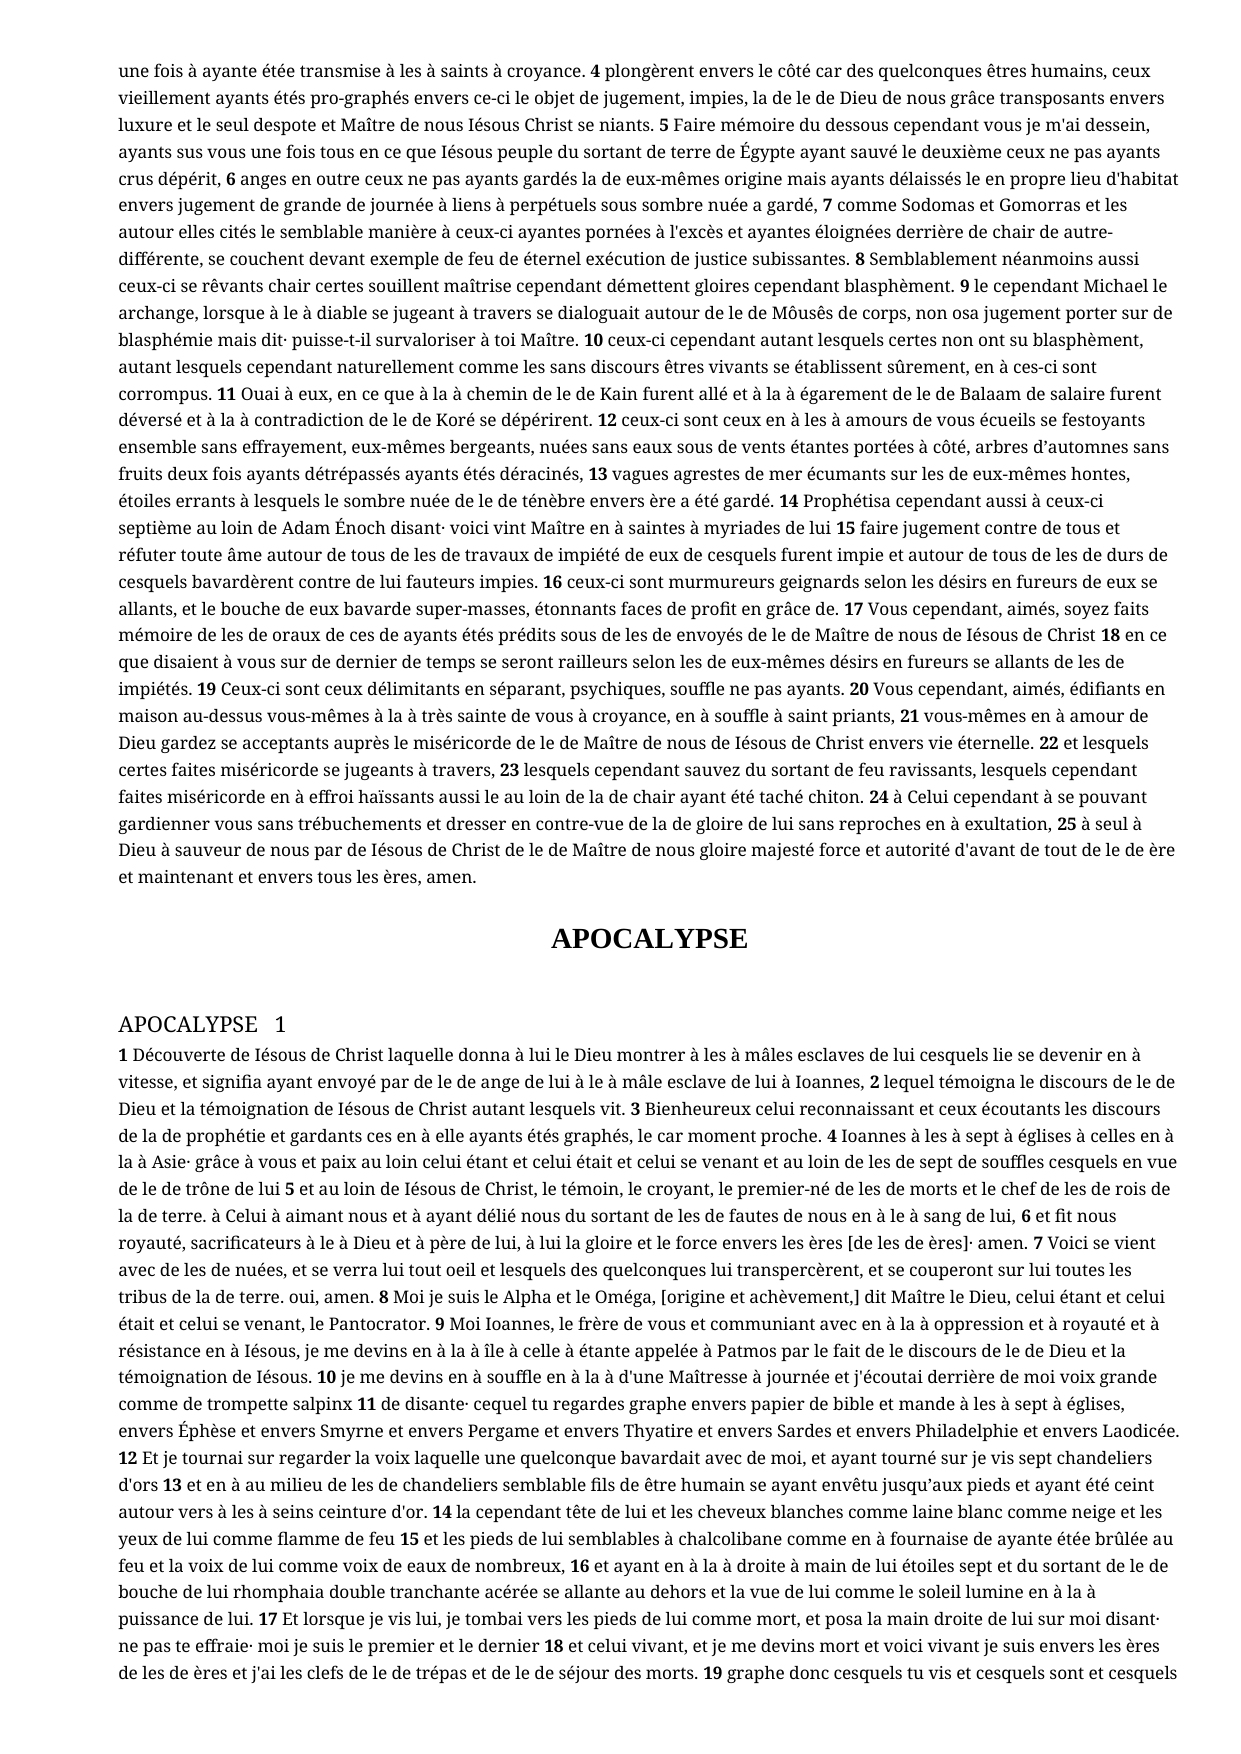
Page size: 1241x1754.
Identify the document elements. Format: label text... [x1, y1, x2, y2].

text 1 Découverte de Iésous de Christ laquelle donna à lui le Dieu montrer à les à mâles esclaves de lui cesquels lie se devenir en à vitesse, et signifia ayant envoyé par de le de ange de lui à le à mâle esclave de lui à Ioannes, 2 lequel témoigna le discours de le de Dieu et la témoignation de Iésous de Christ autant lesquels vit. 3 Bienheureux celui reconnaissant et ceux écoutants les discours de la de prophétie et gardants ces en à elle ayants étés graphés, le car moment proche. 4 Ioannes à les à sept à églises à celles en à la à Asie· grâce à vous et paix au loin celui étant et celui était et celui se venant et au loin de les de sept de souffles cesquels en vue de le de trône de lui 5 et au loin de Iésous de Christ, le témoin, le croyant, le premier-né de les de morts et le chef de les de rois de la de terre. à Celui à aimant nous et à ayant délié nous du sortant de les de fautes de nous en à le à sang de lui, 6 et fit nous royauté, sacrificateurs à le à Dieu et à père de lui, à lui la gloire et le force envers les ères [de les de ères]· amen. 7 Voici se vient avec de les de nuées, et se verra lui tout oeil et lesquels des quelconques lui transpercèrent, et se couperont sur lui toutes les tribus de la de terre. oui, amen. 8 Moi je suis le Alpha et le Oméga, [origine et achèvement,] dit Maître le Dieu, celui étant et celui était et celui se venant, le Pantocrator. 9 Moi Ioannes, le frère de vous et communiant avec en à la à oppression et à royauté et à résistance en à Iésous, je me devins en à la à île à celle à étante appelée à Patmos par le fait de le discours de le de Dieu et la témoignation de Iésous. 10 je me devins en à souffle en à la à d'une Maîtresse à journée et j'écoutai derrière de moi voix grande comme de trompette salpinx 11 de disante· cequel tu regardes graphe envers papier de bible et mande à les à sept à églises, envers Éphèse et envers Smyrne et envers Pergame et envers Thyatire et envers Sardes et envers Philadelphie et envers Laodicée. 12 Et je tournai sur regarder la voix laquelle une quelconque bavardait avec de moi, et ayant tourné sur je vis sept chandeliers d'ors 13 et en à au milieu de les de chandeliers semblable fils de être humain se ayant envêtu jusqu’aux pieds et ayant été ceint autour vers à les à seins ceinture d'or. 14 la cependant tête de lui et les cheveux blanches comme laine blanc comme neige et les yeux de lui comme flamme de feu 15 et les pieds de lui semblables à chalcolibane comme en à fournaise de ayante étée brûlée au feu et la voix de lui comme voix de eaux de nombreux, 16 et ayant en à la à droite à main de lui étoiles sept et du sortant de le de bouche de lui rhomphaia double tranchante acérée se allante au dehors et la vue de lui comme le soleil lumine en à la à puissance de lui. 17 Et lorsque je vis lui, je tombai vers les pieds de lui comme mort, et posa la main droite de lui sur moi disant· ne pas te effraie· moi je suis le premier et le dernier 18 et celui vivant, et je me devins mort et voici vivant je suis envers les ères de les de ères et j'ai les clefs de le de trépas et de le de séjour des morts. 19 graphe donc cesquels tu vis et cesquels sont et cesquels [118, 1043, 1181, 1684]
text une fois à ayante étée transmise à les à saints à croyance. 4 plongèrent envers le côté car des quelconques êtres humains, ceux vieillement ayants étés pro-graphés envers ce-ci le objet de jugement, impies, la de le de Dieu de nous grâce transposants envers luxure et le seul despote et Maître de nous Iésous Christ se niants. 5 Faire mémoire du dessous cependant vous je m'ai dessein, ayants sus vous une fois tous en ce que Iésous peuple du sortant de terre de Égypte ayant sauvé le deuxième ceux ne pas ayants crus dépérit, 6 anges en outre ceux ne pas ayants gardés la de eux-mêmes origine mais ayants délaissés le en propre lieu d'habitat envers jugement de grande de journée à liens à perpétuels sous sombre nuée a gardé, 7 comme Sodomas et Gomorras et les autour elles cités le semblable manière à ceux-ci ayantes pornées à l'excès et ayantes éloignées derrière de chair de autre-différente, se couchent devant exemple de feu de éternel exécution de justice subissantes. 8 Semblablement néanmoins aussi ceux-ci se rêvants chair certes souillent maîtrise cependant démettent gloires cependant blasphèment. 9 le cependant Michael le archange, lorsque à le à diable se jugeant à travers se dialoguait autour de le de Môusês de corps, non osa jugement porter sur de blasphémie mais dit· puisse-t-il survaloriser à toi Maître. 10 ceux-ci cependant autant lesquels certes non ont su blasphèment, autant lesquels cependant naturellement comme les sans discours êtres vivants se établissent sûrement, en à ces-ci sont corrompus. 11 Ouai à eux, en ce que à la à chemin de le de Kain furent allé et à la à égarement de le de Balaam de salaire furent déversé et à la à contradiction de le de Koré se dépérirent. 12 ceux-ci sont ceux en à les à amours de vous écueils se festoyants ensemble sans effrayement, eux-mêmes bergeants, nuées sans eaux sous de vents étantes portées à côté, arbres d’automnes sans fruits deux fois ayants détrépassés ayants étés déracinés, 13 vagues agrestes de mer écumants sur les de eux-mêmes hontes, étoiles errants à lesquels le sombre nuée de le de ténèbre envers ère a été gardé. 14 Prophétisa cependant aussi à ceux-ci septième au loin de Adam Énoch disant· voici vint Maître en à saintes à myriades de lui 15 faire jugement contre de tous et réfuter toute âme autour de tous de les de travaux de impiété de eux de cesquels furent impie et autour de tous de les de durs de cesquels bavardèrent contre de lui fauteurs impies. 16 ceux-ci sont murmureurs geignards selon les désirs en fureurs de eux se allants, et le bouche de eux bavarde super-masses, étonnants faces de profit en grâce de. 17 Vous cependant, aimés, soyez faits mémoire de les de oraux de ces de ayants étés prédits sous de les de envoyés de le de Maître de nous de Iésous de Christ 18 en ce que disaient à vous sur de dernier de temps se seront railleurs selon les de eux-mêmes désirs en fureurs se allants de les de impiétés. 19 Ceux-ci sont ceux délimitants en séparant, psychiques, souffle ne pas ayants. 20 Vous cependant, aimés, édifiants en maison au-dessus vous-mêmes à la à très sainte de vous à croyance, en à souffle à saint priants, 21 vous-mêmes en à amour de Dieu gardez se acceptants auprès le miséricorde de le de Maître de nous de Iésous de Christ envers vie éternelle. 22 et lesquels certes faites miséricorde se jugeants à travers, 23 lesquels cependant sauvez du sortant de feu ravissants, lesquels cependant faites miséricorde en à effroi haïssants aussi le au loin de la de chair ayant été taché chiton. 24 à Celui cependant à se pouvant gardienner vous sans trébuchements et dresser en contre-vue de la de gloire de lui sans reproches en à exultation, 25 à seul à Dieu à sauveur de nous par de Iésous de Christ de le de Maître de nous gloire majesté force et autorité d'avant de tout de le de ère et maintenant et envers tous les ères, amen. [118, 59, 1181, 889]
text APOCALYPSE 1 [118, 1009, 1181, 1039]
subtitle APOCALYPSE [118, 921, 1181, 955]
